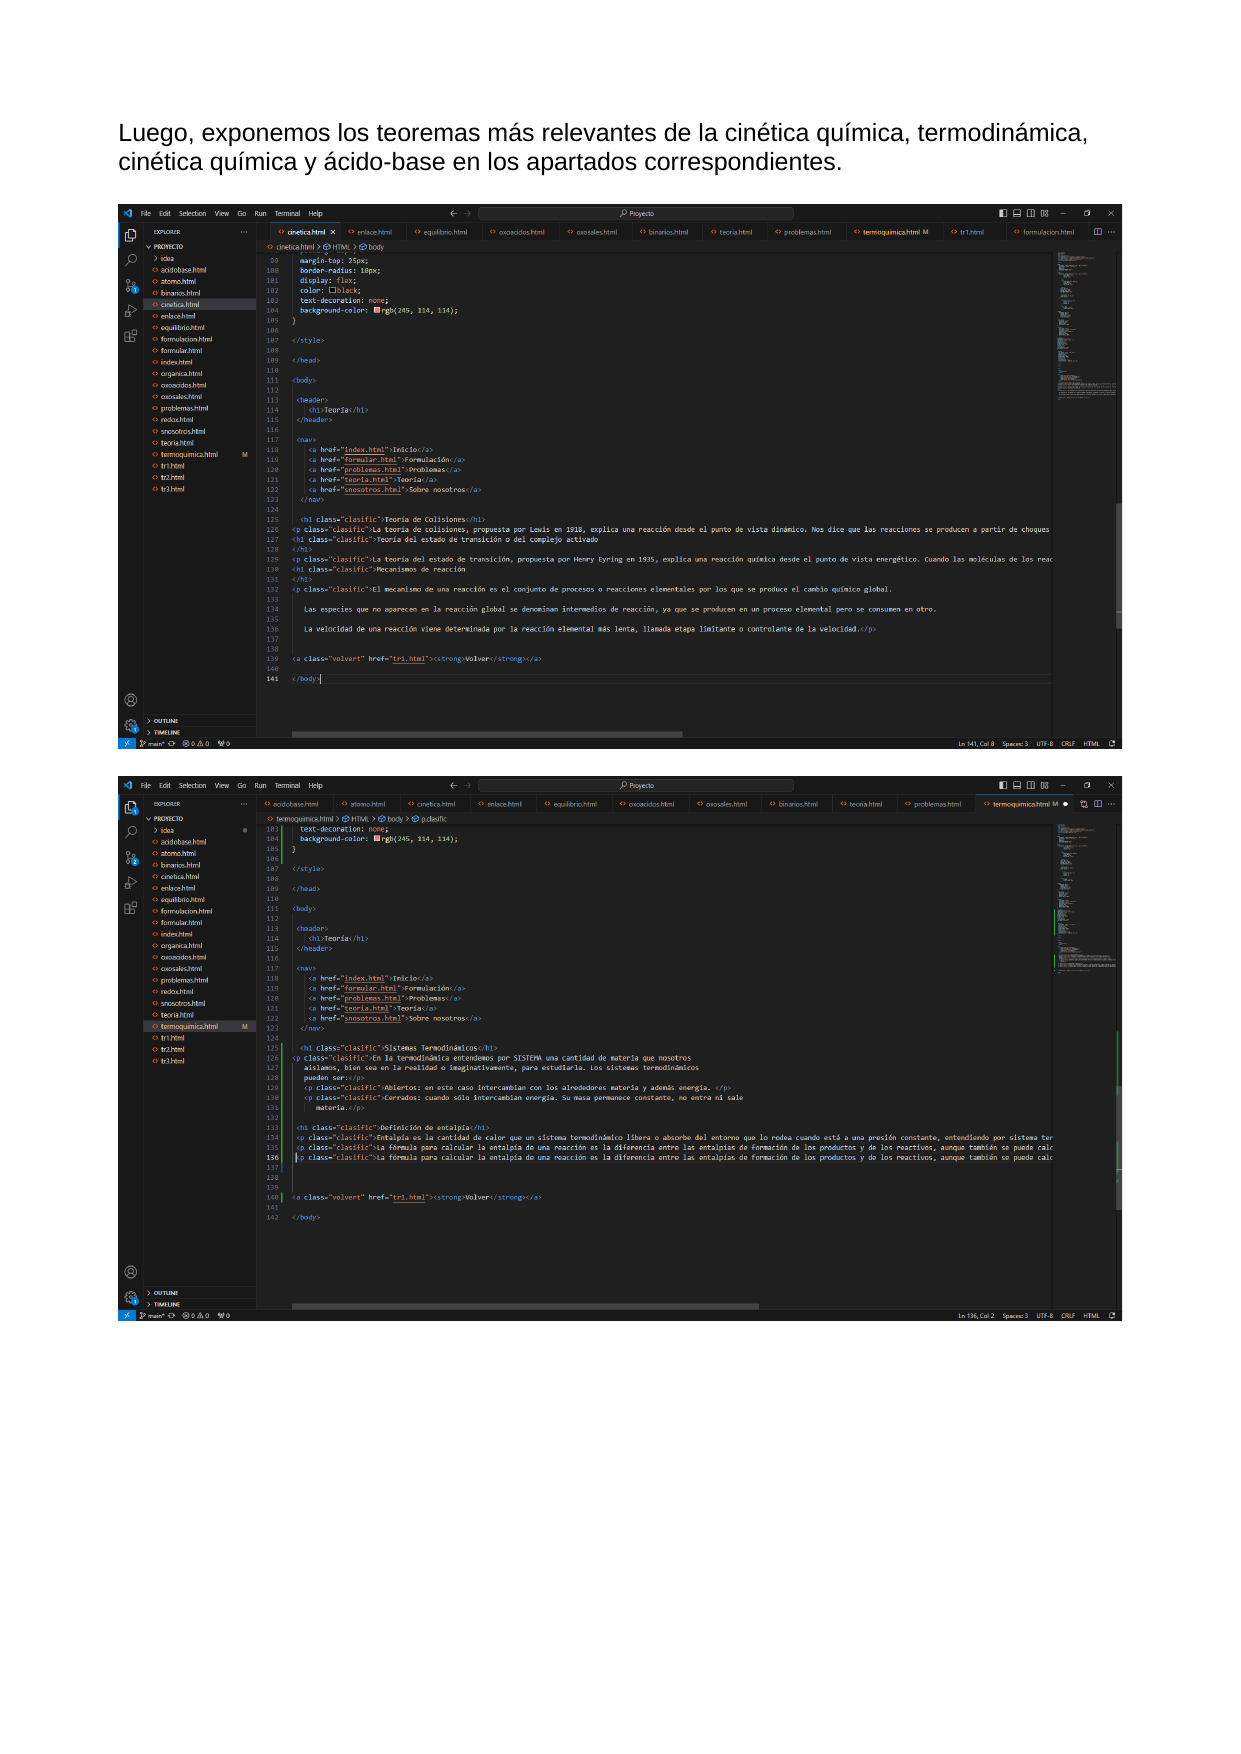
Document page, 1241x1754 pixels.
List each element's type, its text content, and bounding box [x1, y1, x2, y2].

picture [118, 776, 1123, 1321]
text Luego, exponemos los teoremas más relevantes de la cinética química, termodinámica, cinética química y ácido-base en los apartados correspondientes. [118, 118, 1122, 176]
picture [118, 204, 1123, 749]
